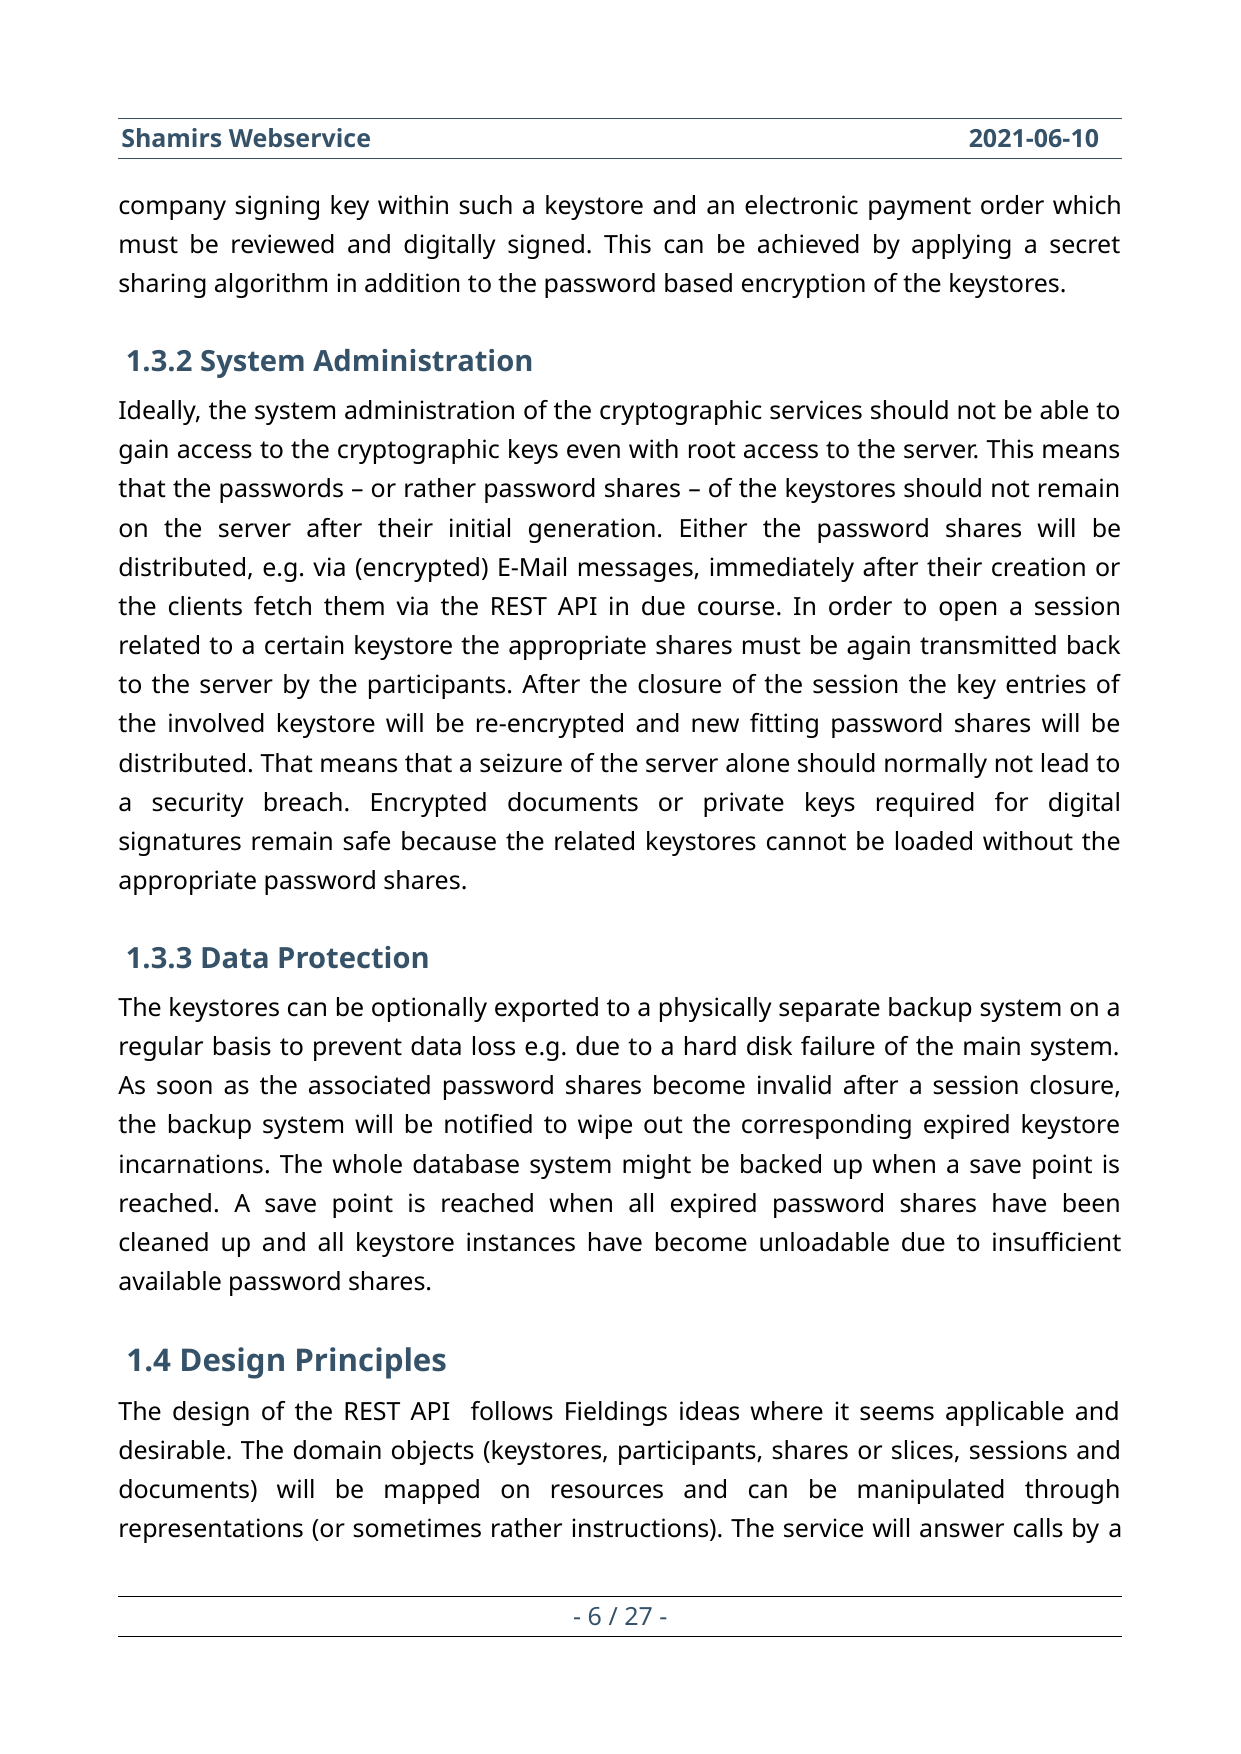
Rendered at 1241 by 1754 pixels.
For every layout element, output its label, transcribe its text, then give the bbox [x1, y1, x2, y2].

subtitle Data Protection [118, 937, 1122, 977]
list The design of the REST API follows Fieldings ideas where it seems applicable and desirable. The domain objects (keystores, participants, shares or slices, sessions and documents) will be mapped on resources and can be manipulated through representations (or sometimes rather instructions). The service will answer calls by a [118, 1393, 1122, 1545]
subtitle Design Principles [118, 1338, 1122, 1381]
text The keystores can be optionally exported to a physically separate backup system on a regular basis to prevent data loss e.g. due to a hard disk failure of the main system. As soon as the associated password shares become invalid after a session closure, the backup system will be notified to wipe out the corresponding expired keystore incarnations. The whole database system might be backed up when a save point is reached. A save point is reached when all expired password shares have been cleaned up and all keystore instances have become unloadable due to insufficient available password shares. [118, 989, 1122, 1298]
subtitle System Administration [118, 341, 1122, 380]
text Ideally, the system administration of the cryptographic services should not be able to gain access to the cryptographic keys even with root access to the server. This means that the passwords – or rather password shares – of the keystores should not remain on the server after their initial generation. Either the password shares will be distributed, e.g. via (encrypted) E-Mail messages, immediately after their creation or the clients fetch them via the REST API in due course. In order to open a session related to a certain keystore the appropriate shares must be again transmitted back to the server by the participants. After the closure of the session the key entries of the involved keystore will be re-encrypted and new fitting password shares will be distributed. That means that a seizure of the server alone should normally not lead to a security breach. Encrypted documents or private keys required for digital signatures remain safe because the related keystores cannot be loaded without the appropriate password shares. [118, 393, 1122, 897]
text company signing key within such a keystore and an electronic payment order which must be reviewed and digitally signed. This can be achieved by applying a secret sharing algorithm in addition to the password based encryption of the keystores. [118, 188, 1122, 300]
